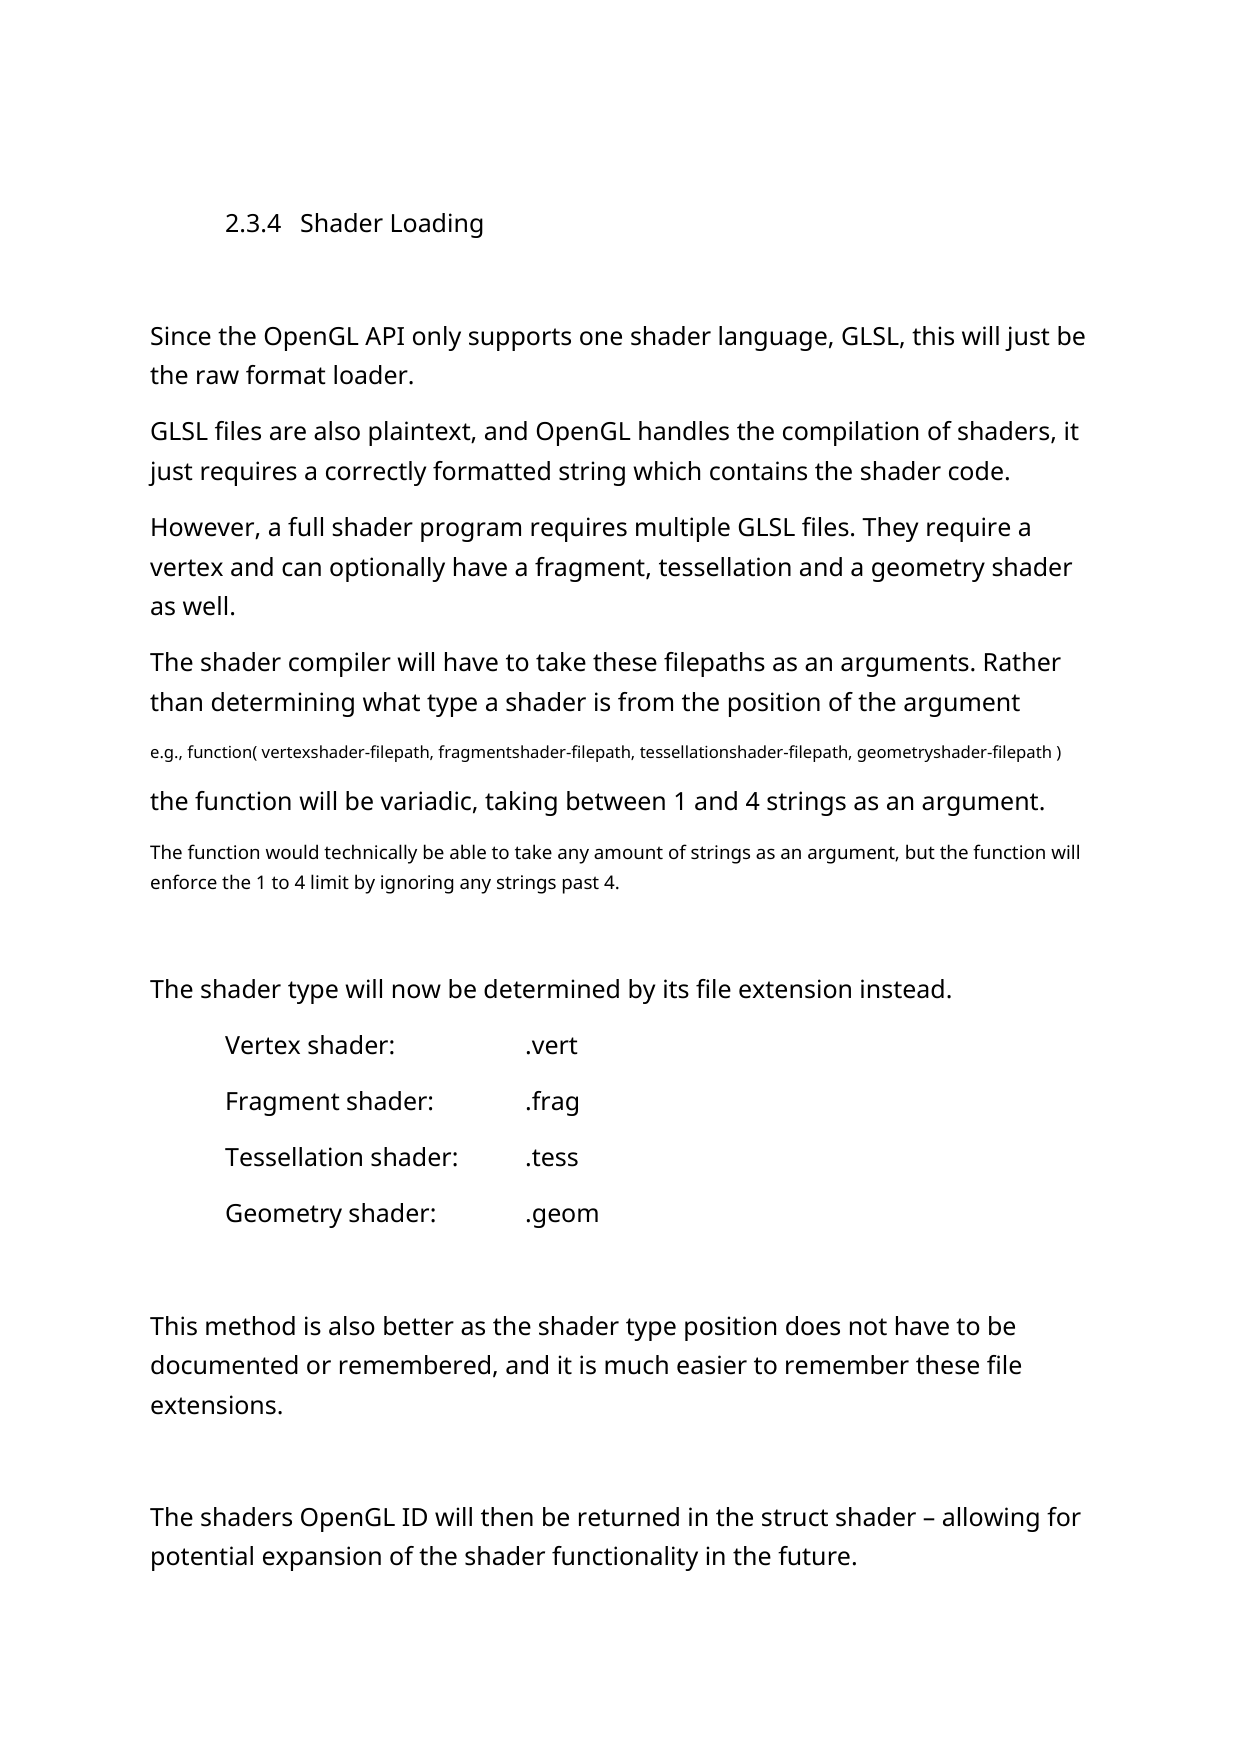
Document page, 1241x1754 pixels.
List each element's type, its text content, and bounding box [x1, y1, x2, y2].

text Fragment shader: .frag [150, 1084, 1090, 1118]
text The function would technically be able to take any amount of strings as an argument, but the function will enforce the 1 to 4 limit by ignoring any strings past 4. [150, 839, 1090, 894]
text Geometry shader: .geom [150, 1196, 1090, 1230]
text Tessellation shader: .tess [150, 1140, 1090, 1174]
text GLSL files are also plaintext, and OpenGL handles the compilation of shaders, it just requires a correctly formatted string which contains the shader code. [150, 414, 1090, 488]
text The shader type will now be determined by its file extension instead. [150, 971, 1090, 1006]
text Vertex shader: .vert [150, 1028, 1090, 1062]
text This method is also better as the shader type position does not have to be documented or remembered, and it is much easier to remember these file extensions. [150, 1308, 1090, 1421]
text However, a full shader program requires multiple GLSL files. They require a vertex and can optionally have a fragment, tessellation and a geometry shader as well. [150, 510, 1090, 623]
text Since the OpenGL API only supports one shader language, GLSL, this will just be the raw format loader. [150, 318, 1090, 392]
text 2.3.4 Shader Loading [150, 206, 1090, 240]
text The shader compiler will have to take these filepaths as an arguments. Rather than determining what type a shader is from the position of the argument [150, 645, 1090, 718]
text e.g., function( vertexshader-filepath, fragmentshader-filepath, tessellationshader-filepath, geometryshader-filepath ) [150, 740, 1090, 763]
text the function will be variadic, taking between 1 and 4 strings as an argument. [150, 783, 1090, 817]
text The shaders OpenGL ID will then be returned in the struct shader – allowing for potential expansion of the shader functionality in the future. [150, 1499, 1090, 1573]
